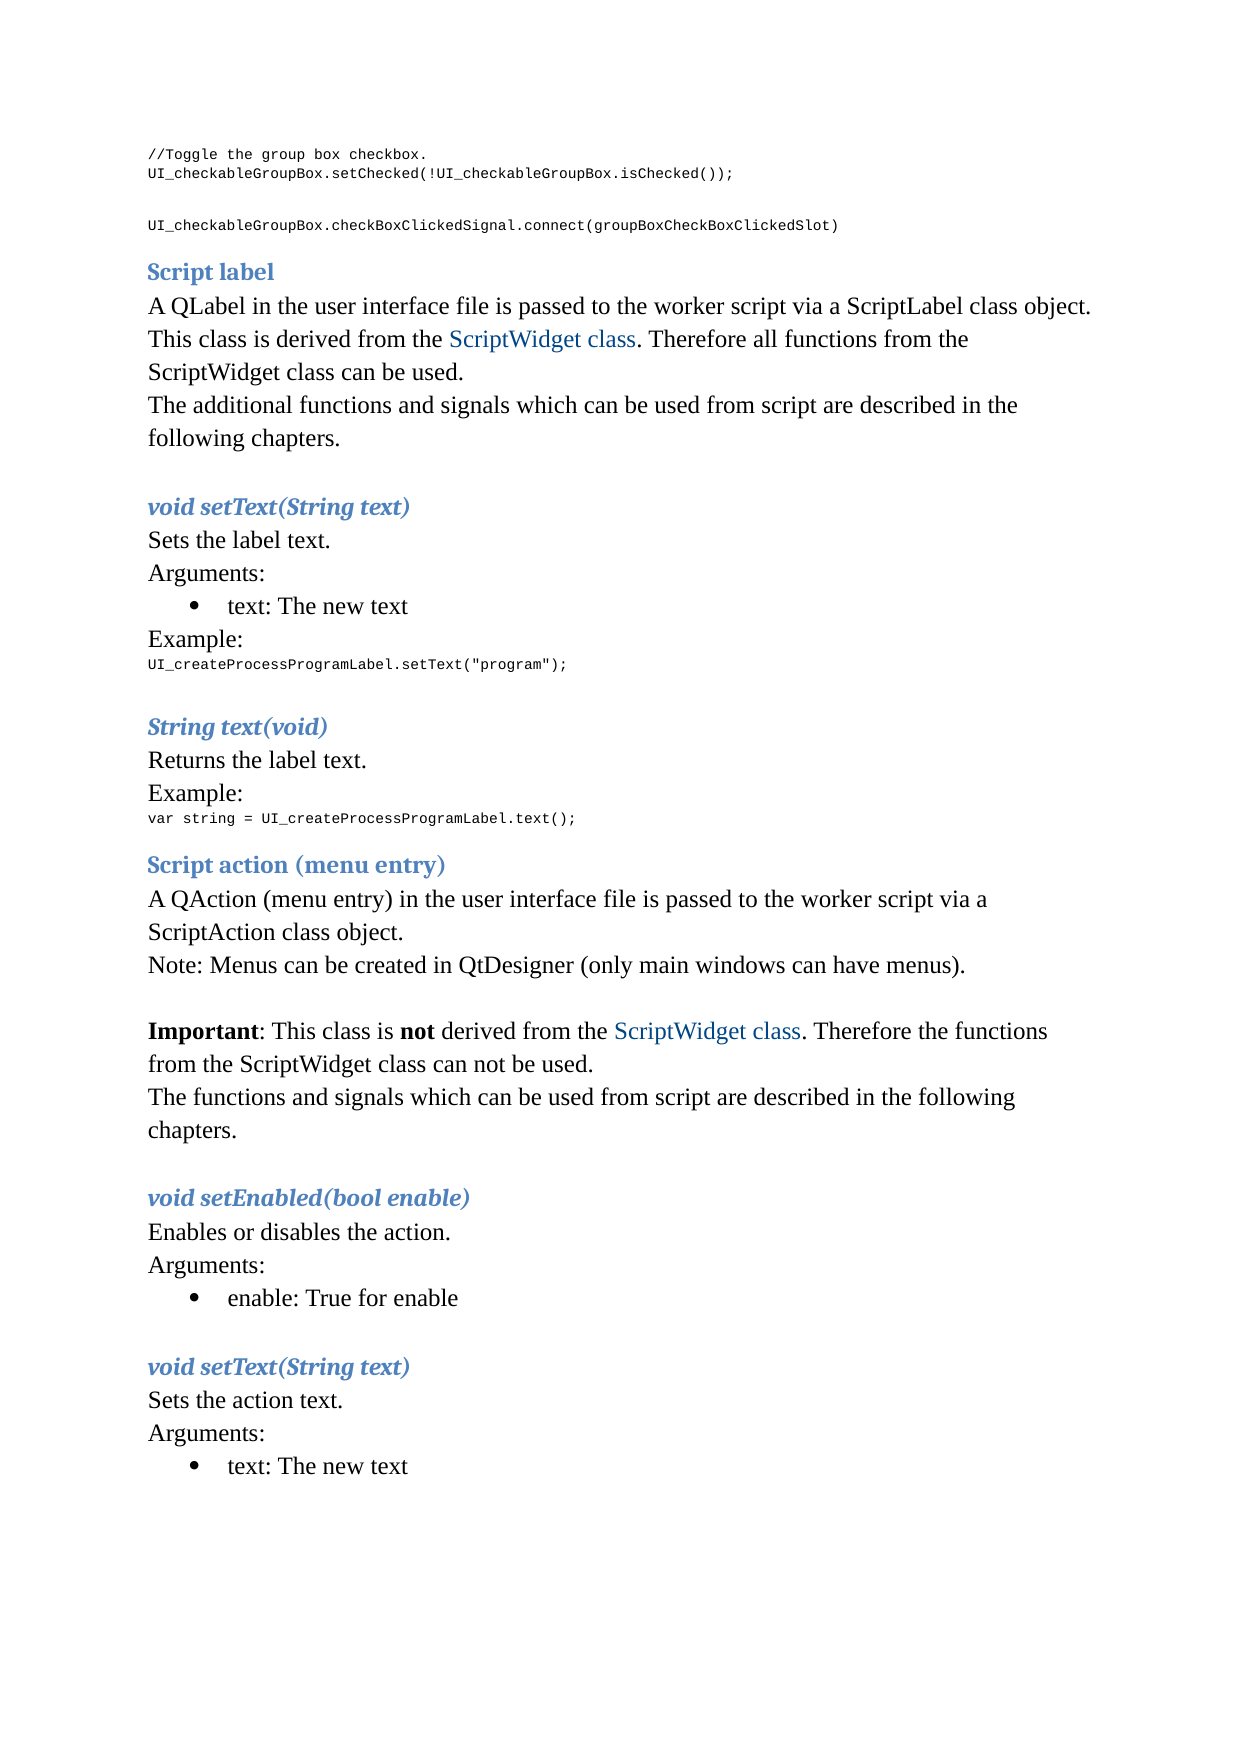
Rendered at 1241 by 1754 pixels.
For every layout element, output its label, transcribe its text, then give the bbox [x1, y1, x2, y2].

text UI_createProcessProgramLabel.setText("program"); [148, 657, 1093, 674]
text UI_checkableGroupBox.checkBoxClickedSignal.connect(groupBoxCheckBoxClickedSlot) [148, 218, 1093, 235]
subtitle void setText(String text) [148, 492, 1093, 521]
text UI_checkableGroupBox.setChecked(!UI_checkableGroupBox.isChecked()); [148, 167, 1093, 183]
text A QLabel in the user interface file is passed to the worker script via a ScriptLabel class object. [148, 291, 1093, 320]
text Arguments: [148, 1418, 1093, 1447]
text The functions and signals which can be used from script are described in the following chapters. [148, 1082, 1093, 1144]
text Enables or disables the action. [148, 1217, 1093, 1246]
subtitle void setText(String text) [148, 1352, 1093, 1381]
text The additional functions and signals which can be used from script are described in the following chapters. [148, 390, 1093, 452]
text var string = UI_createProcessProgramLabel.text(); [148, 811, 1093, 828]
text Important: This class is not derived from the ScriptWidget class. Therefore the functions from the ScriptWidget class can not be used. [148, 1016, 1093, 1078]
list enable: True for enable [190, 1283, 1093, 1312]
text Arguments: [148, 1250, 1093, 1279]
subtitle void setEnabled(bool enable) [148, 1184, 1093, 1213]
text Arguments: [148, 558, 1093, 587]
text Sets the label text. [148, 525, 1093, 554]
text //Toggle the group box checkbox. [148, 148, 1093, 164]
text Sets the action text. [148, 1385, 1093, 1414]
text Note: Menus can be created in QtDesigner (only main windows can have menus). [148, 950, 1093, 979]
list text: The new text [190, 1451, 1093, 1480]
text Example: [148, 624, 1093, 653]
subtitle String text(void) [148, 712, 1093, 741]
subtitle Script label [148, 258, 1093, 287]
text Returns the label text. [148, 745, 1093, 774]
list text: The new text [190, 591, 1093, 620]
text A QAction (menu entry) in the user interface file is passed to the worker script via a ScriptAction class object. [148, 884, 1093, 946]
text Example: [148, 778, 1093, 807]
subtitle Script action (menu entry) [148, 851, 1093, 880]
text This class is derived from the ScriptWidget class. Therefore all functions from the ScriptWidget class can be used. [148, 324, 1093, 386]
